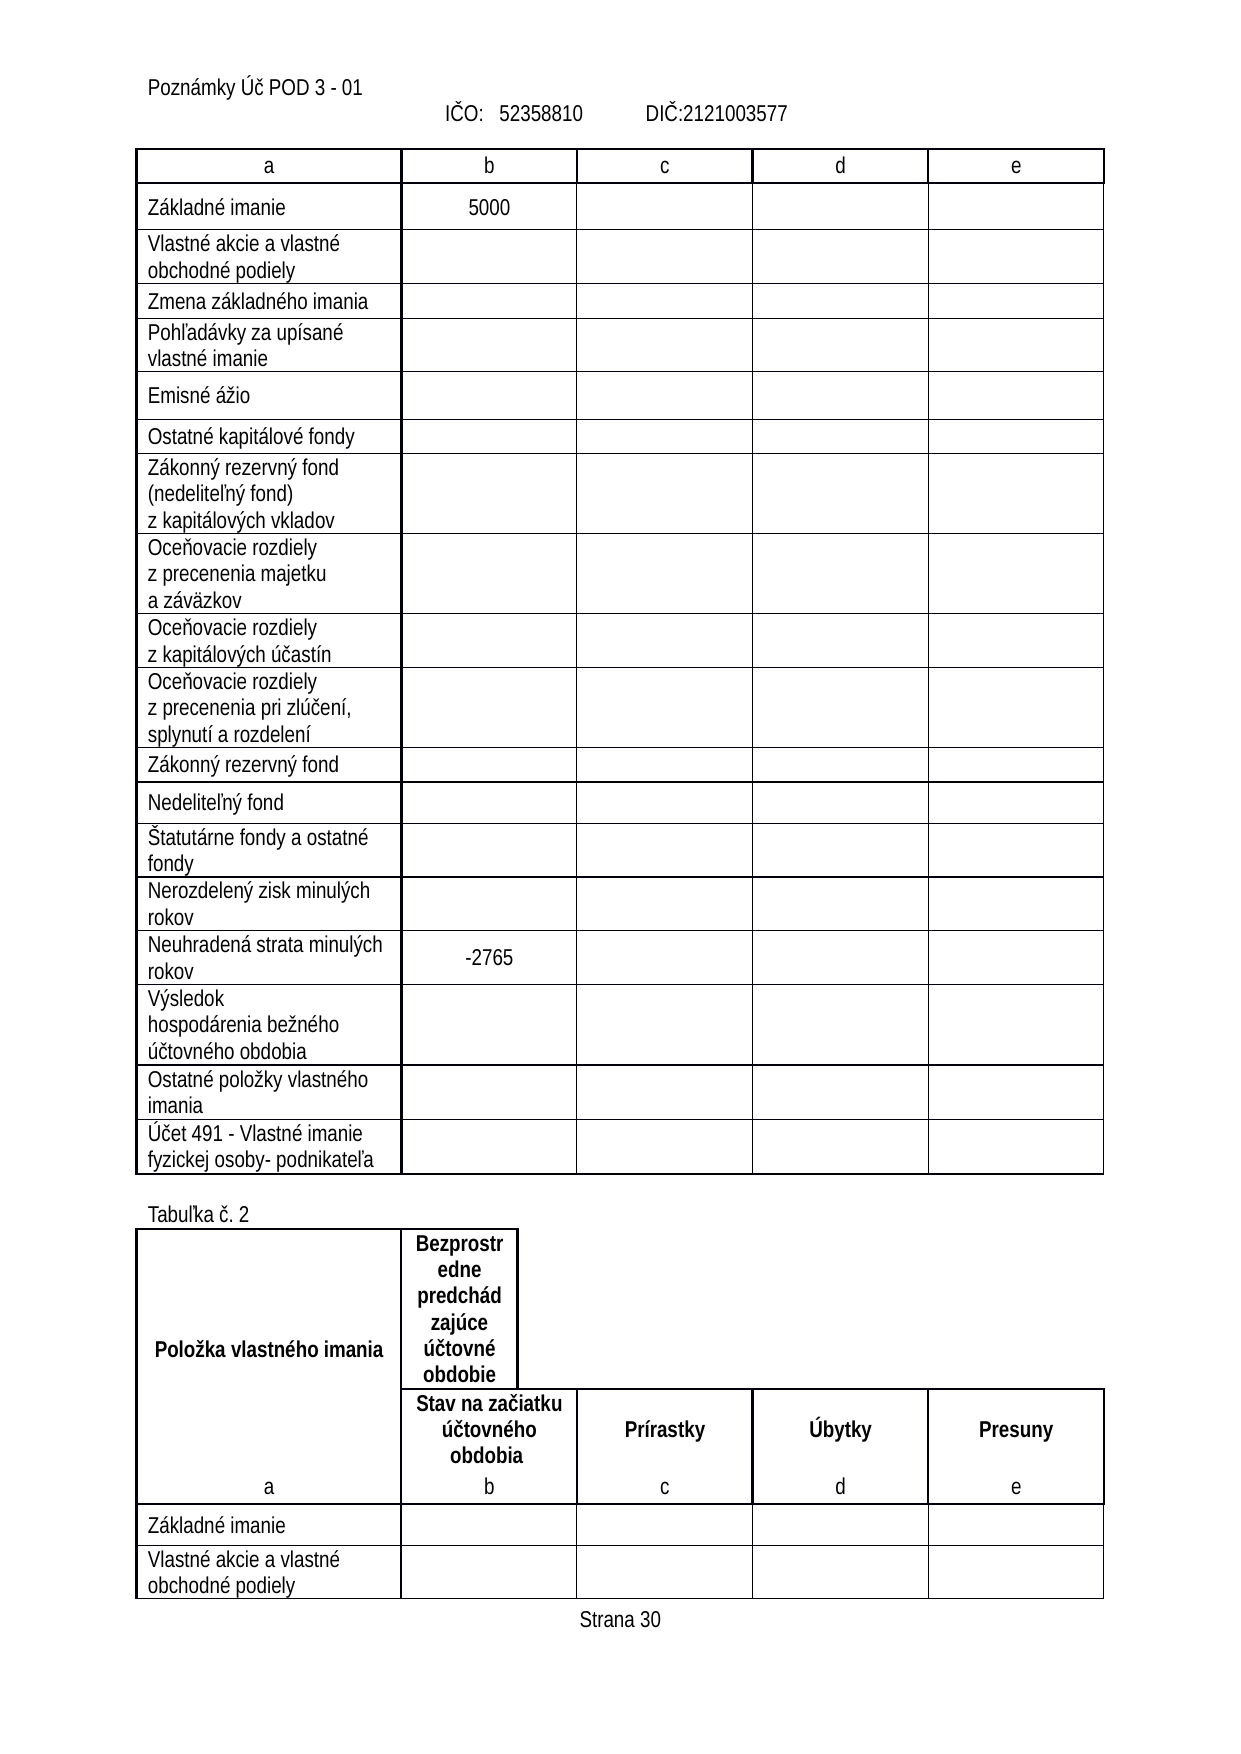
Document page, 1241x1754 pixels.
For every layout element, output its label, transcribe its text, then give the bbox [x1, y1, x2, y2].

table_cell [577, 1505, 752, 1544]
table_cell [753, 931, 928, 984]
table_cell [929, 1546, 1103, 1598]
table_cell d [754, 150, 927, 182]
table_cell [402, 1505, 576, 1544]
table_cell [577, 783, 752, 823]
table_cell [753, 230, 928, 283]
table_header [928, 1228, 1104, 1388]
table_cell a [138, 1469, 400, 1503]
table_cell Nedeliteľný fond [138, 783, 400, 823]
table_cell e [929, 150, 1103, 182]
table_cell [929, 454, 1103, 533]
table_cell b [402, 1469, 576, 1503]
table_cell [753, 534, 928, 613]
table_cell d [754, 1469, 927, 1503]
table_cell [929, 284, 1103, 317]
table_cell [403, 372, 576, 418]
table_cell [577, 614, 752, 667]
table_cell [577, 420, 752, 453]
table_cell [577, 931, 752, 984]
table_cell [403, 534, 576, 613]
table_cell [403, 1066, 576, 1119]
table_cell [753, 420, 928, 453]
table_cell Účet 491 - Vlastné imanie fyzickej osoby- podnikateľa [138, 1120, 400, 1173]
table_cell [929, 372, 1103, 418]
table_cell [577, 1120, 752, 1173]
table_cell [929, 534, 1103, 613]
table_cell Oceňovacie rozdiely z precenenia majetku a záväzkov [138, 534, 400, 613]
table_cell Nerozdelený zisk minulých rokov [138, 878, 400, 930]
table_cell 5000 [403, 184, 576, 229]
table_cell [403, 985, 576, 1064]
table_cell Ostatné položky vlastného imania [138, 1066, 400, 1119]
table_cell [577, 319, 752, 371]
table_cell [753, 1066, 928, 1119]
table_cell Stav na začiatku účtovného obdobia [402, 1390, 576, 1469]
table_cell [577, 824, 752, 876]
table_cell Zákonný rezervný fond [138, 748, 400, 781]
table_cell [403, 319, 576, 371]
table_cell [753, 783, 928, 823]
table_header Položka vlastného imania [138, 1230, 400, 1469]
table_cell [929, 1120, 1103, 1173]
table_cell Emisné ážio [138, 372, 400, 418]
table_cell [929, 614, 1103, 667]
table_cell Výsledok hospodárenia bežného účtovného obdobia [138, 985, 400, 1064]
table_cell [929, 319, 1103, 371]
table_cell [577, 184, 752, 229]
table_cell c [578, 1469, 751, 1503]
table_cell [403, 783, 576, 823]
table_header Bezprostredne predchádzajúce účtovné obdobie [402, 1230, 516, 1388]
table_cell [929, 985, 1103, 1064]
table_cell [403, 824, 576, 876]
text Tabuľka č. 2 [148, 1201, 1092, 1227]
table_header [519, 1228, 577, 1388]
table_cell Štatutárne fondy a ostatné fondy [138, 824, 400, 876]
table_cell Oceňovacie rozdiely z kapitálových účastín [138, 614, 400, 667]
table_header [753, 1228, 928, 1388]
table_cell Vlastné akcie a vlastné obchodné podiely [138, 1546, 400, 1598]
table_cell [753, 614, 928, 667]
table_cell Pohľadávky za upísané vlastné imanie [138, 319, 400, 371]
table_cell -2765 [403, 931, 576, 984]
table_cell [577, 372, 752, 418]
table_cell [753, 184, 928, 229]
table_cell [403, 284, 576, 317]
table_cell [753, 1505, 928, 1544]
table_cell [577, 985, 752, 1064]
table_cell Ostatné kapitálové fondy [138, 420, 400, 453]
table_cell [929, 1066, 1103, 1119]
table_cell [753, 824, 928, 876]
table_header [577, 1228, 752, 1388]
table_cell [929, 184, 1103, 229]
table_cell [403, 1120, 576, 1173]
table_cell [753, 454, 928, 533]
table_cell [403, 420, 576, 453]
table_cell Zmena základného imania [138, 284, 400, 317]
table_cell e [929, 1469, 1103, 1503]
table_cell [929, 420, 1103, 453]
table_cell Úbytky [754, 1390, 927, 1469]
table_cell [403, 230, 576, 283]
table_cell [577, 668, 752, 747]
table_cell [577, 230, 752, 283]
table_cell Oceňovacie rozdiely z precenenia pri zlúčení, splynutí a rozdelení [138, 668, 400, 747]
table_cell [402, 1546, 576, 1598]
table_cell Základné imanie [138, 184, 400, 229]
table_cell b [403, 150, 576, 182]
table_cell [929, 824, 1103, 876]
table_cell [577, 454, 752, 533]
table_cell [753, 1546, 928, 1598]
table_cell [403, 668, 576, 747]
table_cell Zákonný rezervný fond (nedeliteľný fond) z kapitálových vkladov [138, 454, 400, 533]
table_cell [753, 748, 928, 781]
table_cell Neuhradená strata minulých rokov [138, 931, 400, 984]
table_cell [929, 783, 1103, 823]
table_cell [753, 668, 928, 747]
table_cell [577, 1066, 752, 1119]
table_cell [753, 878, 928, 930]
table_cell [403, 614, 576, 667]
table_cell [403, 454, 576, 533]
table_cell [577, 1546, 752, 1598]
table_cell [403, 748, 576, 781]
table_cell a [138, 150, 400, 182]
table_cell [929, 931, 1103, 984]
table_cell [929, 748, 1103, 781]
table_cell [403, 878, 576, 930]
table_cell [577, 284, 752, 317]
table_cell [753, 1120, 928, 1173]
table_cell [753, 319, 928, 371]
table_cell [929, 230, 1103, 283]
table_cell Prírastky [578, 1390, 751, 1469]
table_cell Presuny [929, 1390, 1103, 1469]
table_cell [577, 878, 752, 930]
table_cell [753, 985, 928, 1064]
table_cell [577, 748, 752, 781]
table_cell [753, 372, 928, 418]
table_cell c [578, 150, 751, 182]
table_cell Základné imanie [138, 1505, 400, 1544]
table_cell [753, 284, 928, 317]
table_cell [929, 668, 1103, 747]
table_cell [929, 878, 1103, 930]
table_cell Vlastné akcie a vlastné obchodné podiely [138, 230, 400, 283]
table_cell [577, 534, 752, 613]
table_cell [929, 1505, 1103, 1544]
